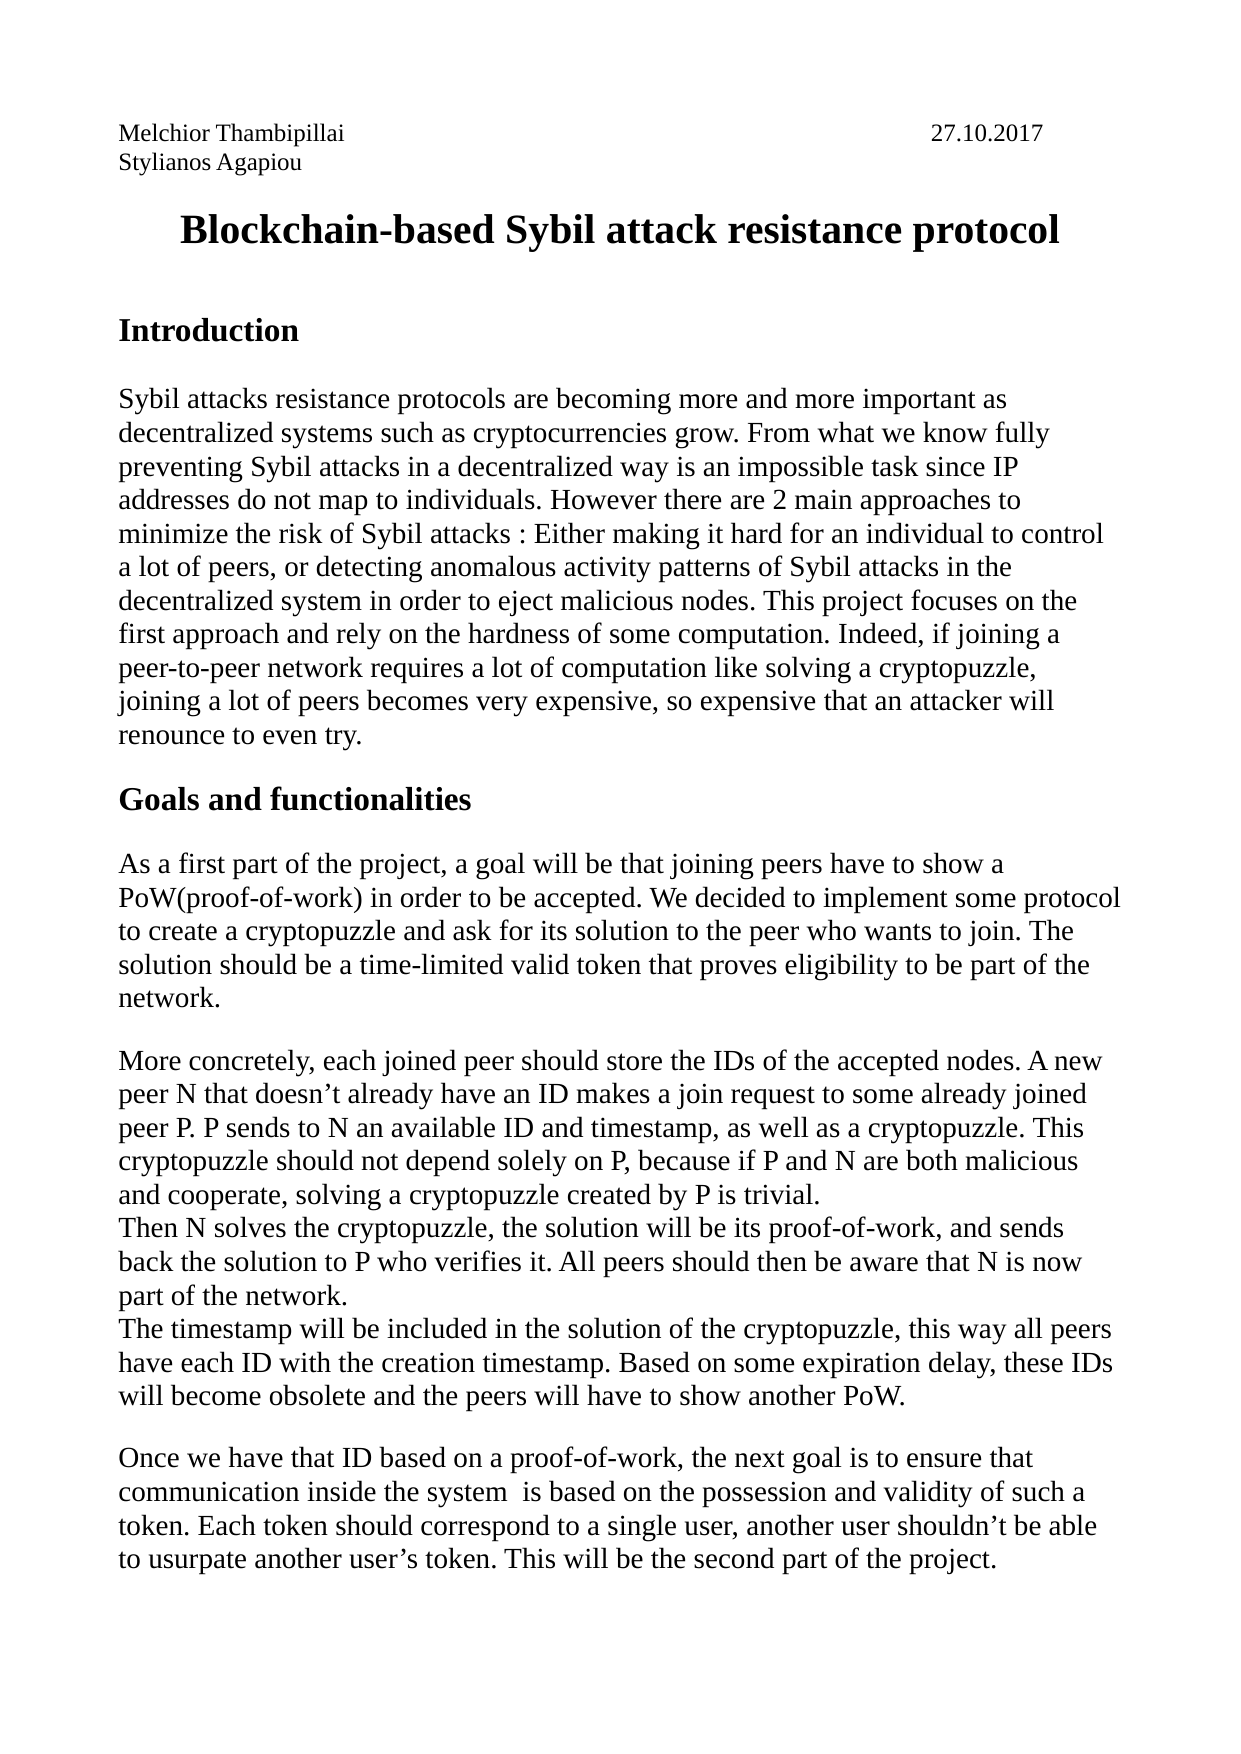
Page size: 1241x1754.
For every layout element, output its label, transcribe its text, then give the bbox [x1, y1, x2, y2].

text Sybil attacks resistance protocols are becoming more and more important as decentralized systems such as cryptocurrencies grow. From what we know fully preventing Sybil attacks in a decentralized way is an impossible task since IP addresses do not map to individuals. However there are 2 main approaches to minimize the risk of Sybil attacks : Either making it hard for an individual to control a lot of peers, or detecting anomalous activity patterns of Sybil attacks in the decentralized system in order to eject malicious nodes. This project focuses on the first approach and rely on the hardness of some computation. Indeed, if joining a peer-to-peer network requires a lot of computation like solving a cryptopuzzle, joining a lot of peers becomes very expensive, so expensive that an attacker will renounce to even try. [118, 382, 1122, 751]
text Melchior Thambipillai 27.10.2017 [118, 118, 1122, 147]
text Stylianos Agapiou [118, 147, 1122, 176]
text Goals and functionalities [118, 779, 1122, 818]
text Blockchain-based Sybil attack resistance protocol [118, 204, 1122, 252]
text More concretely, each joined peer should store the IDs of the accepted nodes. A new peer N that doesn’t already have an ID makes a join request to some already joined peer P. P sends to N an available ID and timestamp, as well as a cryptopuzzle. This cryptopuzzle should not depend solely on P, because if P and N are both malicious and cooperate, solving a cryptopuzzle created by P is trivial. [118, 1043, 1122, 1211]
text Then N solves the cryptopuzzle, the solution will be its proof-of-work, and sends back the solution to P who verifies it. All peers should then be aware that N is now part of the network. [118, 1211, 1122, 1311]
text Once we have that ID based on a proof-of-work, the next goal is to ensure that communication inside the system is based on the possession and validity of such a token. Each token should correspond to a single user, another user shouldn’t be able to usurpate another user’s token. This will be the second part of the project. [118, 1441, 1122, 1575]
text Introduction [118, 310, 1122, 348]
text The timestamp will be included in the solution of the cryptopuzzle, this way all peers have each ID with the creation timestamp. Based on some expiration delay, these IDs will become obsolete and the peers will have to show another PoW. [118, 1311, 1122, 1412]
text As a first part of the project, a goal will be that joining peers have to show a PoW(proof-of-work) in order to be accepted. We decided to implement some protocol to create a cryptopuzzle and ask for its solution to the peer who wants to join. The solution should be a time-limited valid token that proves eligibility to be part of the network. [118, 846, 1122, 1014]
